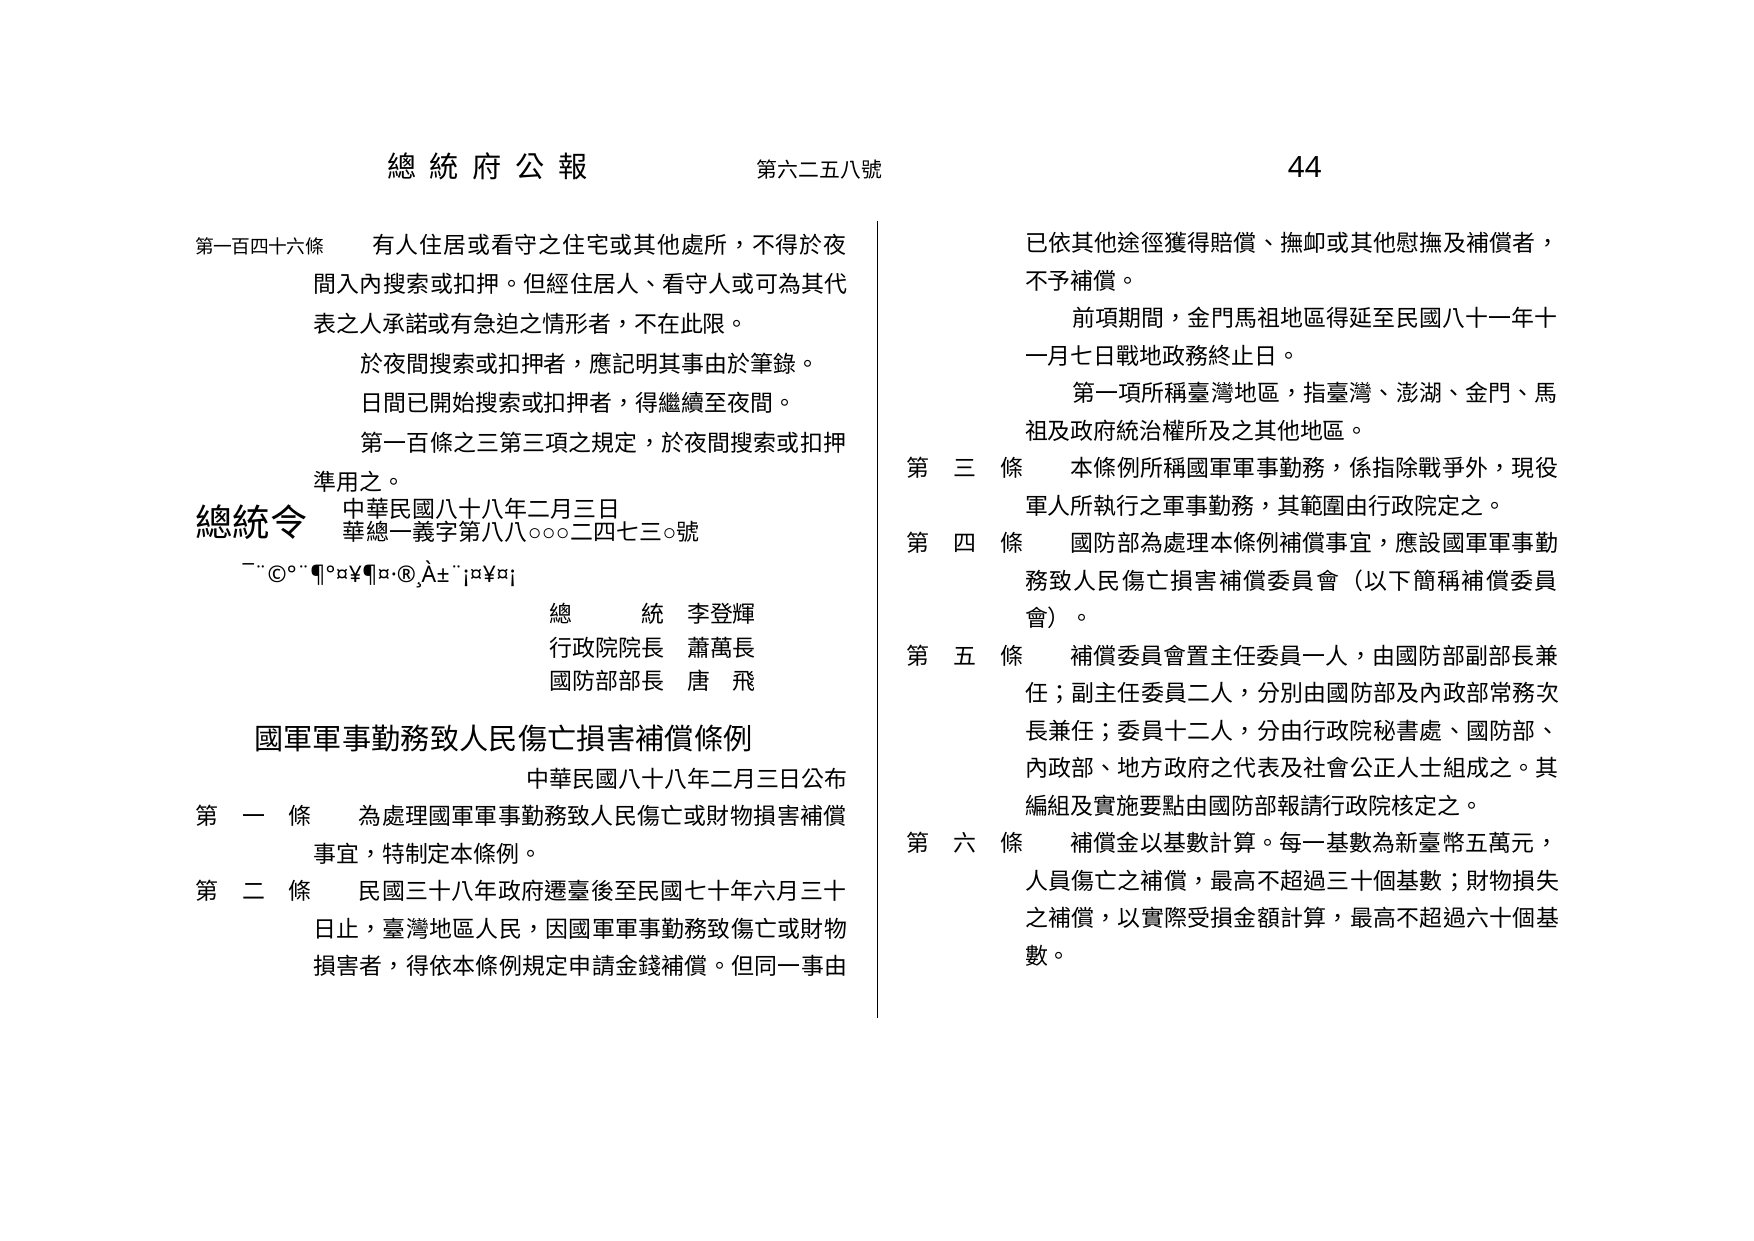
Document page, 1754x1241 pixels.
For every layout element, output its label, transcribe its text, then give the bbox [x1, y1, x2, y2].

text 行政院院長 蕭萬長 [195, 636, 847, 661]
text 第一百條之三第三項之規定，於夜間搜索或扣押準用之。 [313, 419, 847, 499]
text 中華民國八十八年二月三日公布 [195, 757, 847, 794]
text 第一項所稱臺灣地區，指臺灣、澎湖、金門、馬祖及政府統治權所及之其他地區。 [1025, 372, 1559, 447]
text 第 三 條 本條例所稱國軍軍事勤務，係指除戰爭外，現役軍人所執行之軍事勤務，其範圍由行政院定之。 [907, 447, 1559, 522]
text 第一百四十六條 有人住居或看守之住宅或其他處所，不得於夜間入內搜索或扣押。但經住居人、看守人或可為其代表之人承諾或有急迫之情形者，不在此限。 [195, 222, 847, 340]
text 第 六 條 補償金以基數計算。每一基數為新臺幣五萬元，人員傷亡之補償，最高不超過三十個基數；財物損失之補償，以實際受損金額計算，最高不超過六十個基數。 [907, 822, 1559, 972]
text 國軍軍事勤務致人民傷亡損害補償條例 [254, 719, 847, 757]
text 第 四 條 國防部為處理本條例補償事宜，應設國軍軍事勤務致人民傷亡損害補償委員會（以下簡稱補償委員會）。 [907, 522, 1559, 634]
text 前項期間，金門馬祖地區得延至民國八十一年十一月七日戰地政務終止日。 [1025, 297, 1559, 372]
text 已依其他途徑獲得賠償、撫卹或其他慰撫及補償者，不予補償。 [907, 222, 1559, 297]
text 第 五 條 補償委員會置主任委員一人，由國防部副部長兼任；副主任委員二人，分別由國防部及內政部常務次長兼任；委員十二人，分由行政院秘書處、國防部、內政部、地方政府之代表及社會公正人士組成之。其編組及實施要點由國防部報請行政院核定之。 [907, 634, 1559, 822]
table_header 總統令 [192, 499, 340, 544]
text ¯¨©°­­¨¶°­¤¥¶¤·®¸À±¨¡¤¥¤¡ [195, 551, 847, 590]
text 國防部部長 唐 飛 [195, 669, 847, 694]
table_header 中華民國八十八年二月三日 華總一義字第八八○○○二四七三○號 [340, 499, 852, 544]
text 日間已開始搜索或扣押者，得繼續至夜間。 [313, 380, 847, 419]
text 第 一 條 為處理國軍軍事勤務致人民傷亡或財物損害補償事宜，特制定本條例。 [195, 794, 847, 869]
text 於夜間搜索或扣押者，應記明其事由於筆錄。 [313, 340, 847, 380]
text 第 二 條 民國三十八年政府遷臺後至民國七十年六月三十日止，臺灣地區人民，因國軍軍事勤務致傷亡或財物損害者，得依本條例規定申請金錢補償。但同一事由 [195, 869, 847, 982]
text 總 統 李登輝 [195, 603, 847, 628]
